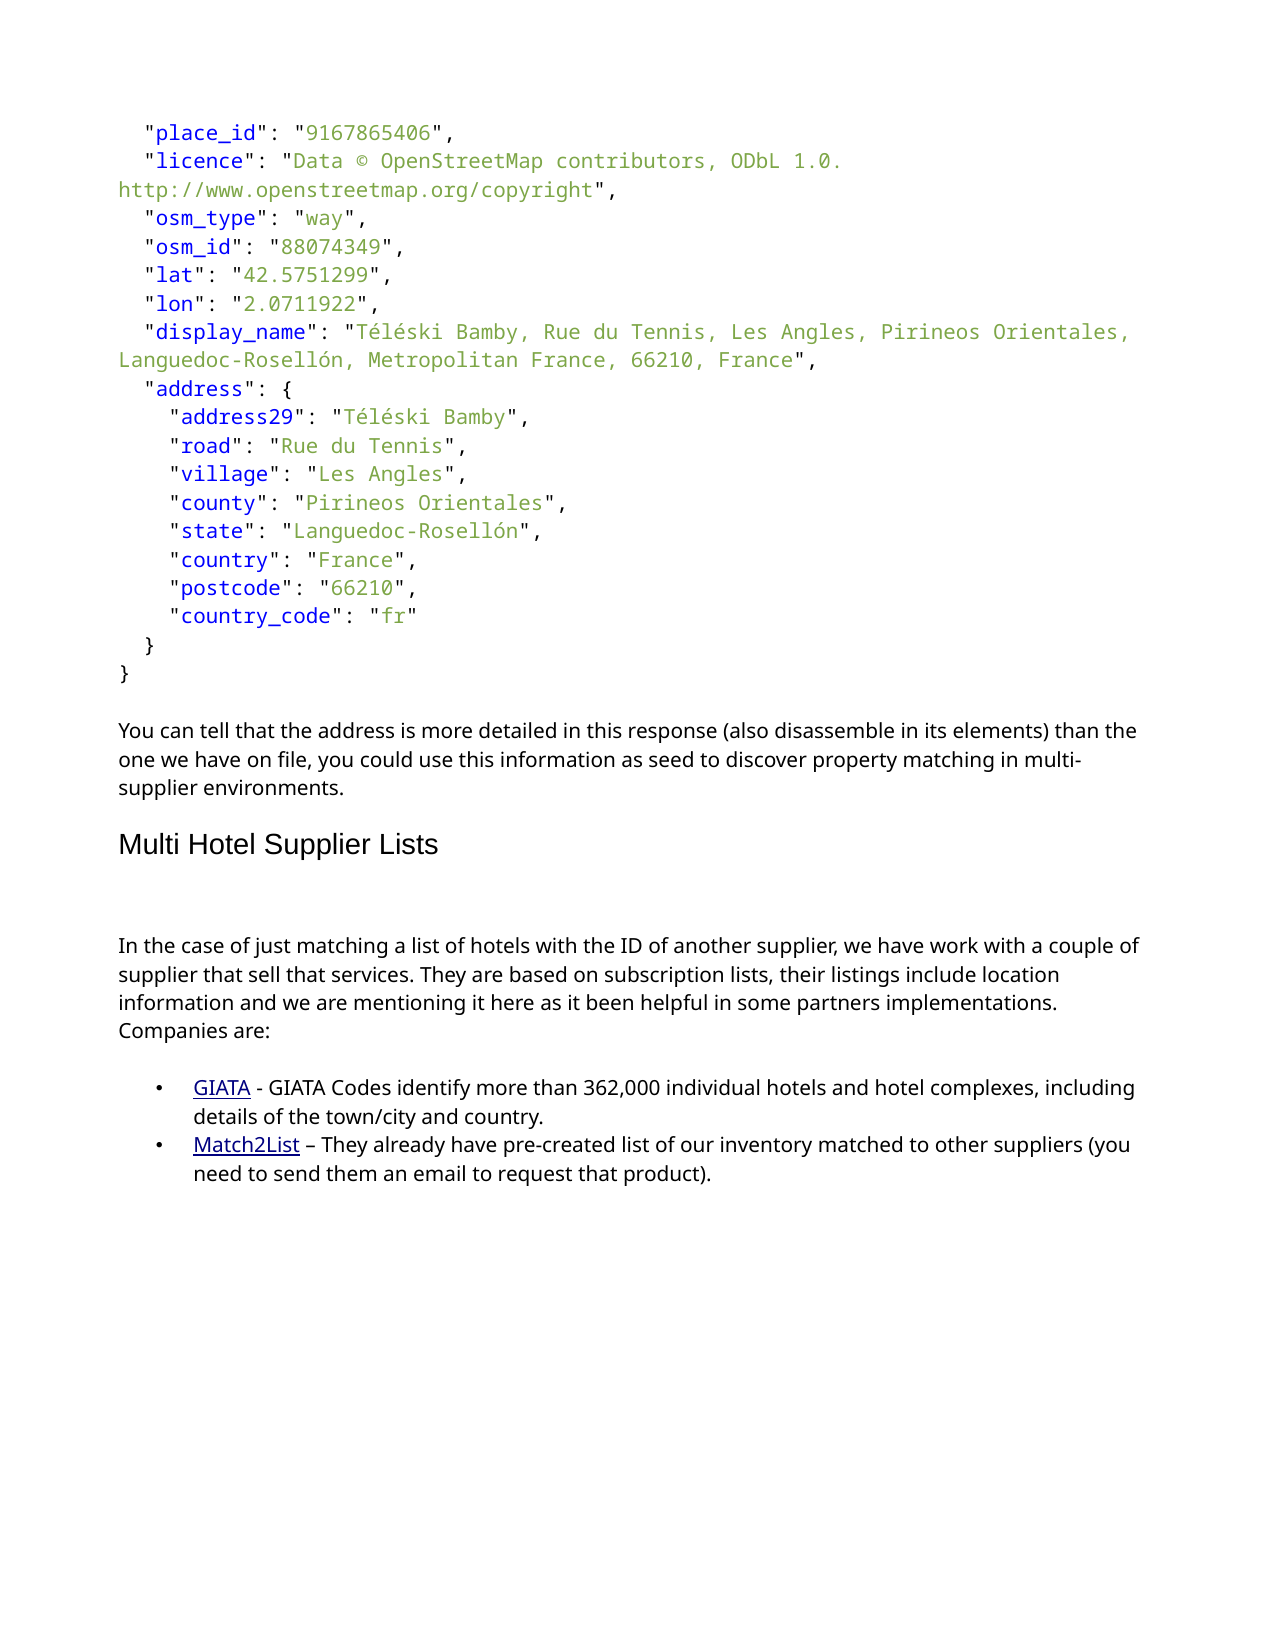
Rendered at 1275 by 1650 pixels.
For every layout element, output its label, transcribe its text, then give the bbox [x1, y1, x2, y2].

text "postcode": "66210", [118, 573, 1157, 602]
text "state": "Languedoc-Rosellón", [118, 516, 1157, 545]
text "osm_id": "88074349", [118, 232, 1157, 260]
text "county": "Pirineos Orientales", [118, 488, 1157, 516]
text "display_name": "Téléski Bamby, Rue du Tennis, Les Angles, Pirineos Orientales, Languedoc-Rosellón, Metropolitan France, 66210, France", [118, 317, 1157, 374]
text "place_id": "9167865406", [118, 118, 1157, 147]
text "osm_type": "way", [118, 203, 1157, 232]
list Match2List – They already have pre-created list of our inventory matched to other suppliers (you need to send them an email to request that product). [156, 1130, 1157, 1187]
text "country": "France", [118, 545, 1157, 573]
text "lat": "42.5751299", [118, 260, 1157, 289]
text } [118, 630, 1157, 658]
subtitle Multi Hotel Supplier Lists [118, 827, 1157, 860]
text "lon": "2.0711922", [118, 289, 1157, 317]
text "address29": "Téléski Bamby", [118, 402, 1157, 431]
text In the case of just matching a list of hotels with the ID of another supplier, we have work with a couple of supplier that sell that services. They are based on subscription lists, their listings include location information and we are mentioning it here as it been helpful in some partners implementations. Companies are: [118, 931, 1157, 1045]
text } [118, 658, 1157, 687]
list GIATA - GIATA Codes identify more than 362,000 individual hotels and hotel complexes, including details of the town/city and country. [156, 1073, 1157, 1130]
text "country_code": "fr" [118, 602, 1157, 630]
text "road": "Rue du Tennis", [118, 431, 1157, 459]
text You can tell that the address is more detailed in this response (also disassemble in its elements) than the one we have on file, you could use this information as seed to discover property matching in multi-supplier environments. [118, 716, 1157, 802]
text "address": { [118, 374, 1157, 402]
text "village": "Les Angles", [118, 459, 1157, 488]
text "licence": "Data © OpenStreetMap contributors, ODbL 1.0. http://www.openstreetmap.org/copyright", [118, 147, 1157, 203]
